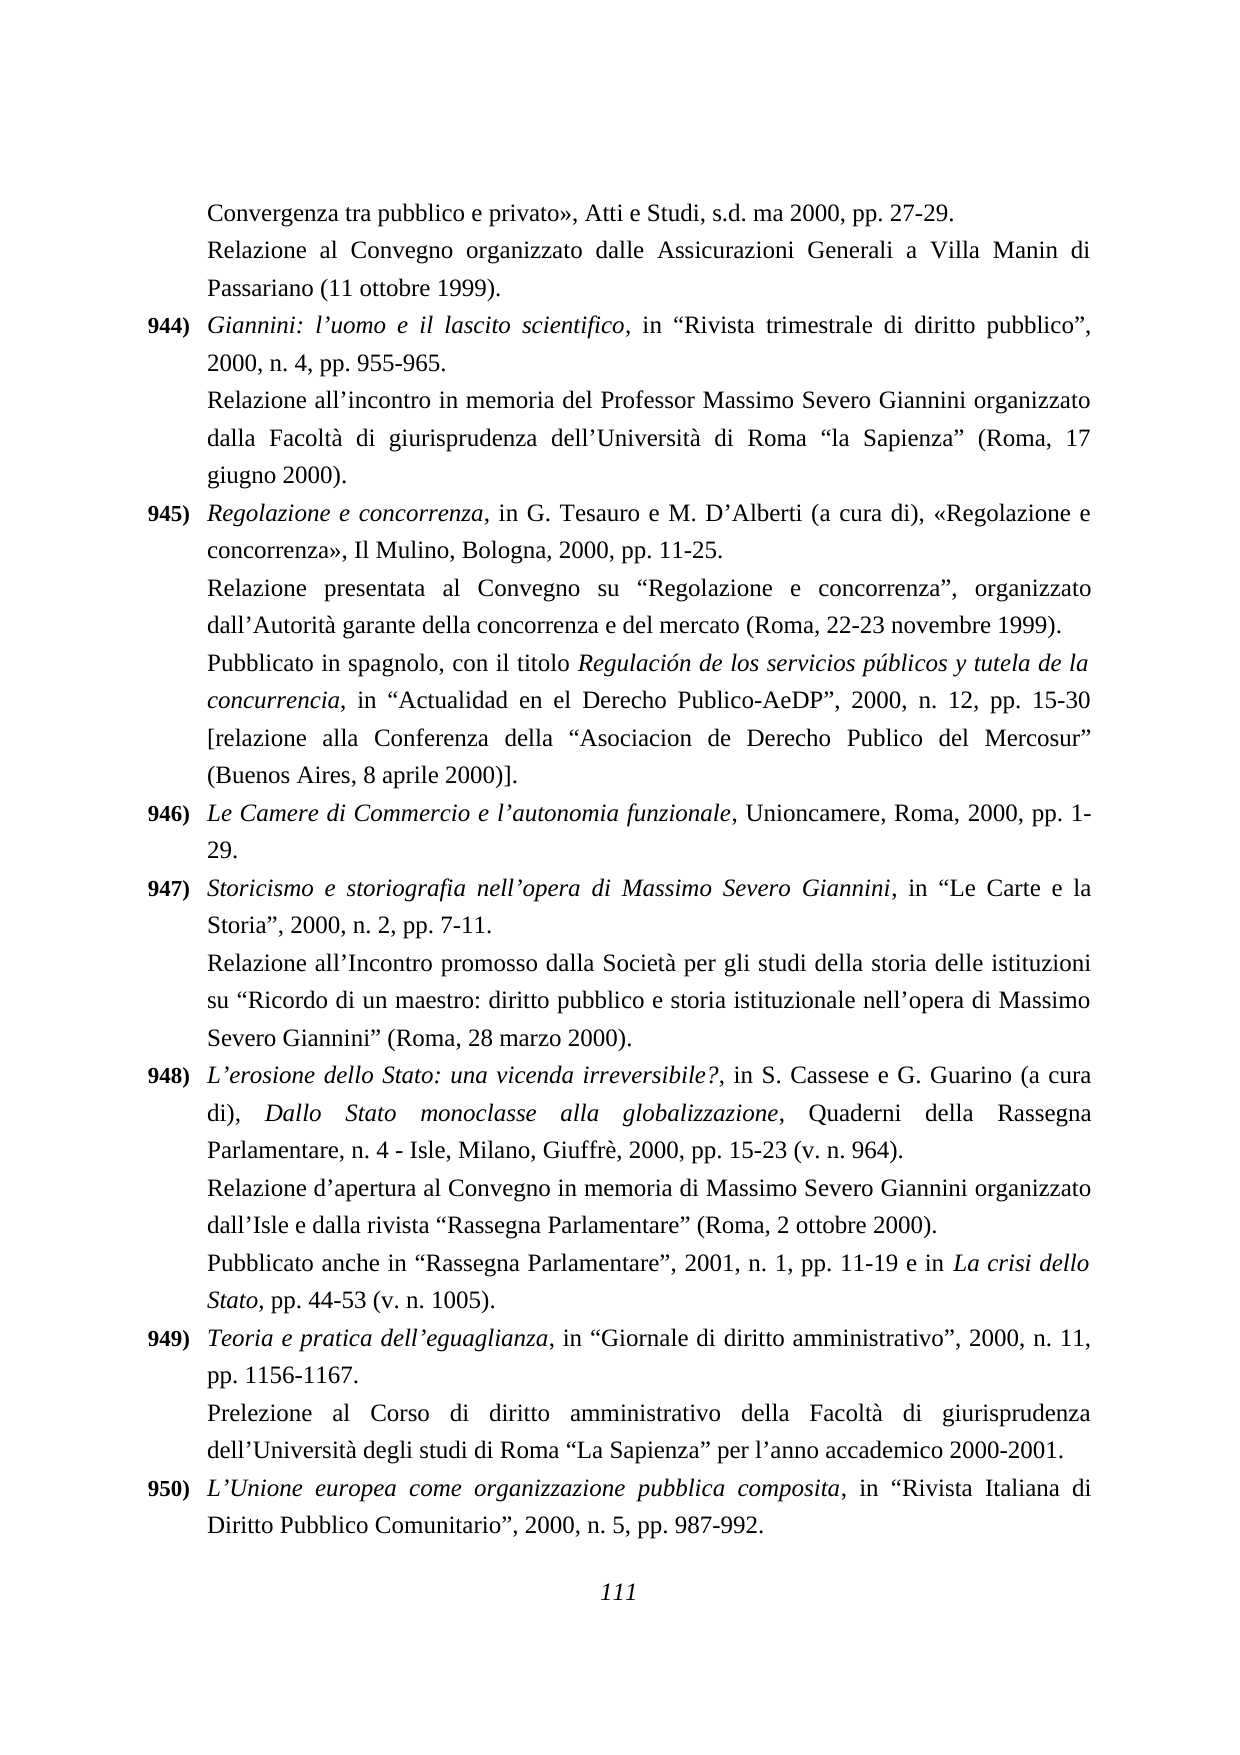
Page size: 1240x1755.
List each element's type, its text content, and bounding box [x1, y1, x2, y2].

text Relazione al Convegno organizzato dalle Assicurazioni Generali a Villa Manin di Passariano (11 ottobre 1999). [207, 226, 1092, 301]
list Storicismo e storiografia nell’opera di Massimo Severo Giannini, in “Le Carte e la Storia”, 2000, n. 2, pp. 7-11. [148, 864, 1092, 939]
list Le Camere di Commercio e l’autonomia funzionale, Unioncamere, Roma, 2000, pp. 1-29. [148, 789, 1092, 864]
list Teoria e pratica dell’eguaglianza, in “Giornale di diritto amministrativo”, 2000, n. 11, pp. 1156-1167. [148, 1314, 1092, 1389]
list Giannini: l’uomo e il lascito scientifico, in “Rivista trimestrale di diritto pubblico”, 2000, n. 4, pp. 955-965. [148, 301, 1092, 376]
text Relazione all’incontro in memoria del Professor Massimo Severo Giannini organizzato dalla Facoltà di giurisprudenza dell’Università di Roma “la Sapienza” (Roma, 17 giugno 2000). [207, 376, 1092, 489]
text Prelezione al Corso di diritto amministrativo della Facoltà di giurisprudenza dell’Università degli studi di Roma “La Sapienza” per l’anno accademico 2000-2001. [207, 1389, 1092, 1464]
text Relazione all’Incontro promosso dalla Società per gli studi della storia delle istituzioni su “Ricordo di un maestro: diritto pubblico e storia istituzionale nell’opera di Massimo Severo Giannini” (Roma, 28 marzo 2000). [207, 939, 1092, 1051]
text Pubblicato in spagnolo, con il titolo Regulación de los servicios públicos y tutela de la concurrencia, in “Actualidad en el Derecho Publico-AeDP”, 2000, n. 12, pp. 15-30 [relazione alla Conferenza della “Asociacion de Derecho Publico del Mercosur” (Buenos Aires, 8 aprile 2000)]. [207, 639, 1092, 789]
list L’Unione europea come organizzazione pubblica composita, in “Rivista Italiana di Diritto Pubblico Comunitario”, 2000, n. 5, pp. 987-992. [148, 1464, 1092, 1539]
text Pubblicato anche in “Rassegna Parlamentare”, 2001, n. 1, pp. 11-19 e in La crisi dello Stato, pp. 44-53 (v. n. 1005). [207, 1239, 1092, 1314]
list Convergenza tra pubblico e privato», Atti e Studi, s.d. ma 2000, pp. 27-29. [148, 189, 1092, 226]
list L’erosione dello Stato: una vicenda irreversibile?, in S. Cassese e G. Guarino (a cura di), Dallo Stato monoclasse alla globalizzazione, Quaderni della Rassegna Parlamentare, n. 4 - Isle, Milano, Giuffrè, 2000, pp. 15-23 (v. n. 964). [148, 1051, 1092, 1164]
text Relazione presentata al Convegno su “Regolazione e concorrenza”, organizzato dall’Autorità garante della concorrenza e del mercato (Roma, 22-23 novembre 1999). [207, 564, 1092, 639]
text Relazione d’apertura al Convegno in memoria di Massimo Severo Giannini organizzato dall’Isle e dalla rivista “Rassegna Parlamentare” (Roma, 2 ottobre 2000). [207, 1164, 1092, 1239]
list Regolazione e concorrenza, in G. Tesauro e M. D’Alberti (a cura di), «Regolazione e concorrenza», Il Mulino, Bologna, 2000, pp. 11-25. [148, 489, 1092, 564]
